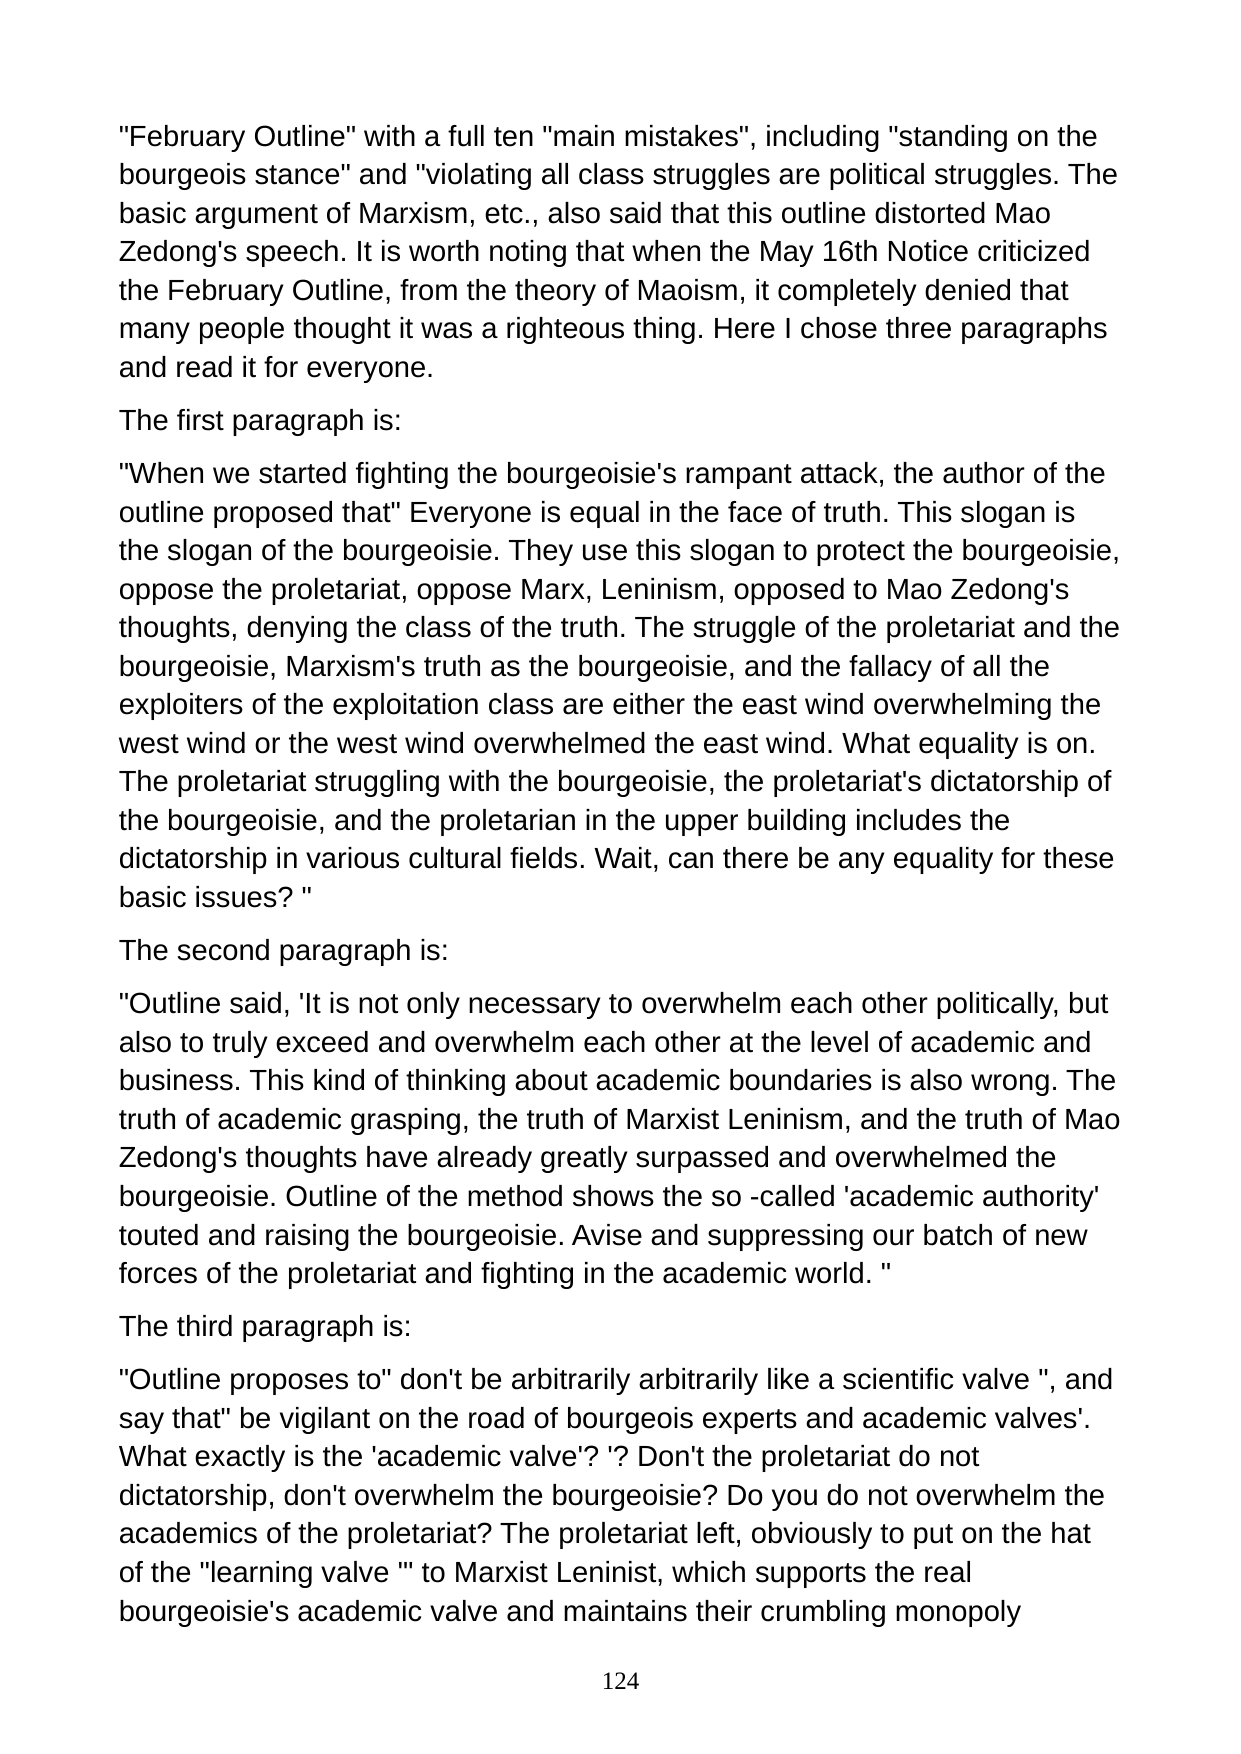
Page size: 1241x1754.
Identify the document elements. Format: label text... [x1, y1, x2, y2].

text The first paragraph is: [118, 403, 1122, 436]
text "February Outline" with a full ten "main mistakes", including "standing on the bourgeois stance" and "violating all class struggles are political struggles. The basic argument of Marxism, etc., also said that this outline distorted Mao Zedong's speech. It is worth noting that when the May 16th Notice criticized the February Outline, from the theory of Maoism, it completely denied that many people thought it was a righteous thing. Here I chose three paragraphs and read it for everyone. [118, 118, 1122, 383]
text The second paragraph is: [118, 933, 1122, 967]
text "Outline said, 'It is not only necessary to overwhelm each other politically, but also to truly exceed and overwhelm each other at the level of academic and business. This kind of thinking about academic boundaries is also wrong. The truth of academic grasping, the truth of Marxist Leninism, and the truth of Mao Zedong's thoughts have already greatly surpassed and overwhelmed the bourgeoisie. Outline of the method shows the so -called 'academic authority' touted and raising the bourgeoisie. Avise and suppressing our batch of new forces of the proletariat and fighting in the academic world. " [118, 986, 1122, 1289]
text "When we started fighting the bourgeoisie's rampant attack, the author of the outline proposed that" Everyone is equal in the face of truth. This slogan is the slogan of the bourgeoisie. They use this slogan to protect the bourgeoisie, oppose the proletariat, oppose Marx, Leninism, opposed to Mao Zedong's thoughts, denying the class of the truth. The struggle of the proletariat and the bourgeoisie, Marxism's truth as the bourgeoisie, and the fallacy of all the exploiters of the exploitation class are either the east wind overwhelming the west wind or the west wind overwhelmed the east wind. What equality is on. The proletariat struggling with the bourgeoisie, the proletariat's dictatorship of the bourgeoisie, and the proletarian in the upper building includes the dictatorship in various cultural fields. Wait, can there be any equality for these basic issues? " [118, 456, 1122, 913]
text The third paragraph is: [118, 1309, 1122, 1343]
text "Outline proposes to" don't be arbitrarily arbitrarily like a scientific valve ", and say that" be vigilant on the road of bourgeois experts and academic valves'. What exactly is the 'academic valve'? '? Don't the proletariat do not dictatorship, don't overwhelm the bourgeoisie? Do you do not overwhelm the academics of the proletariat? The proletariat left, obviously to put on the hat of the "learning valve '" to Marxist Leninist, which supports the real bourgeoisie's academic valve and maintains their crumbling monopoly [118, 1362, 1122, 1627]
